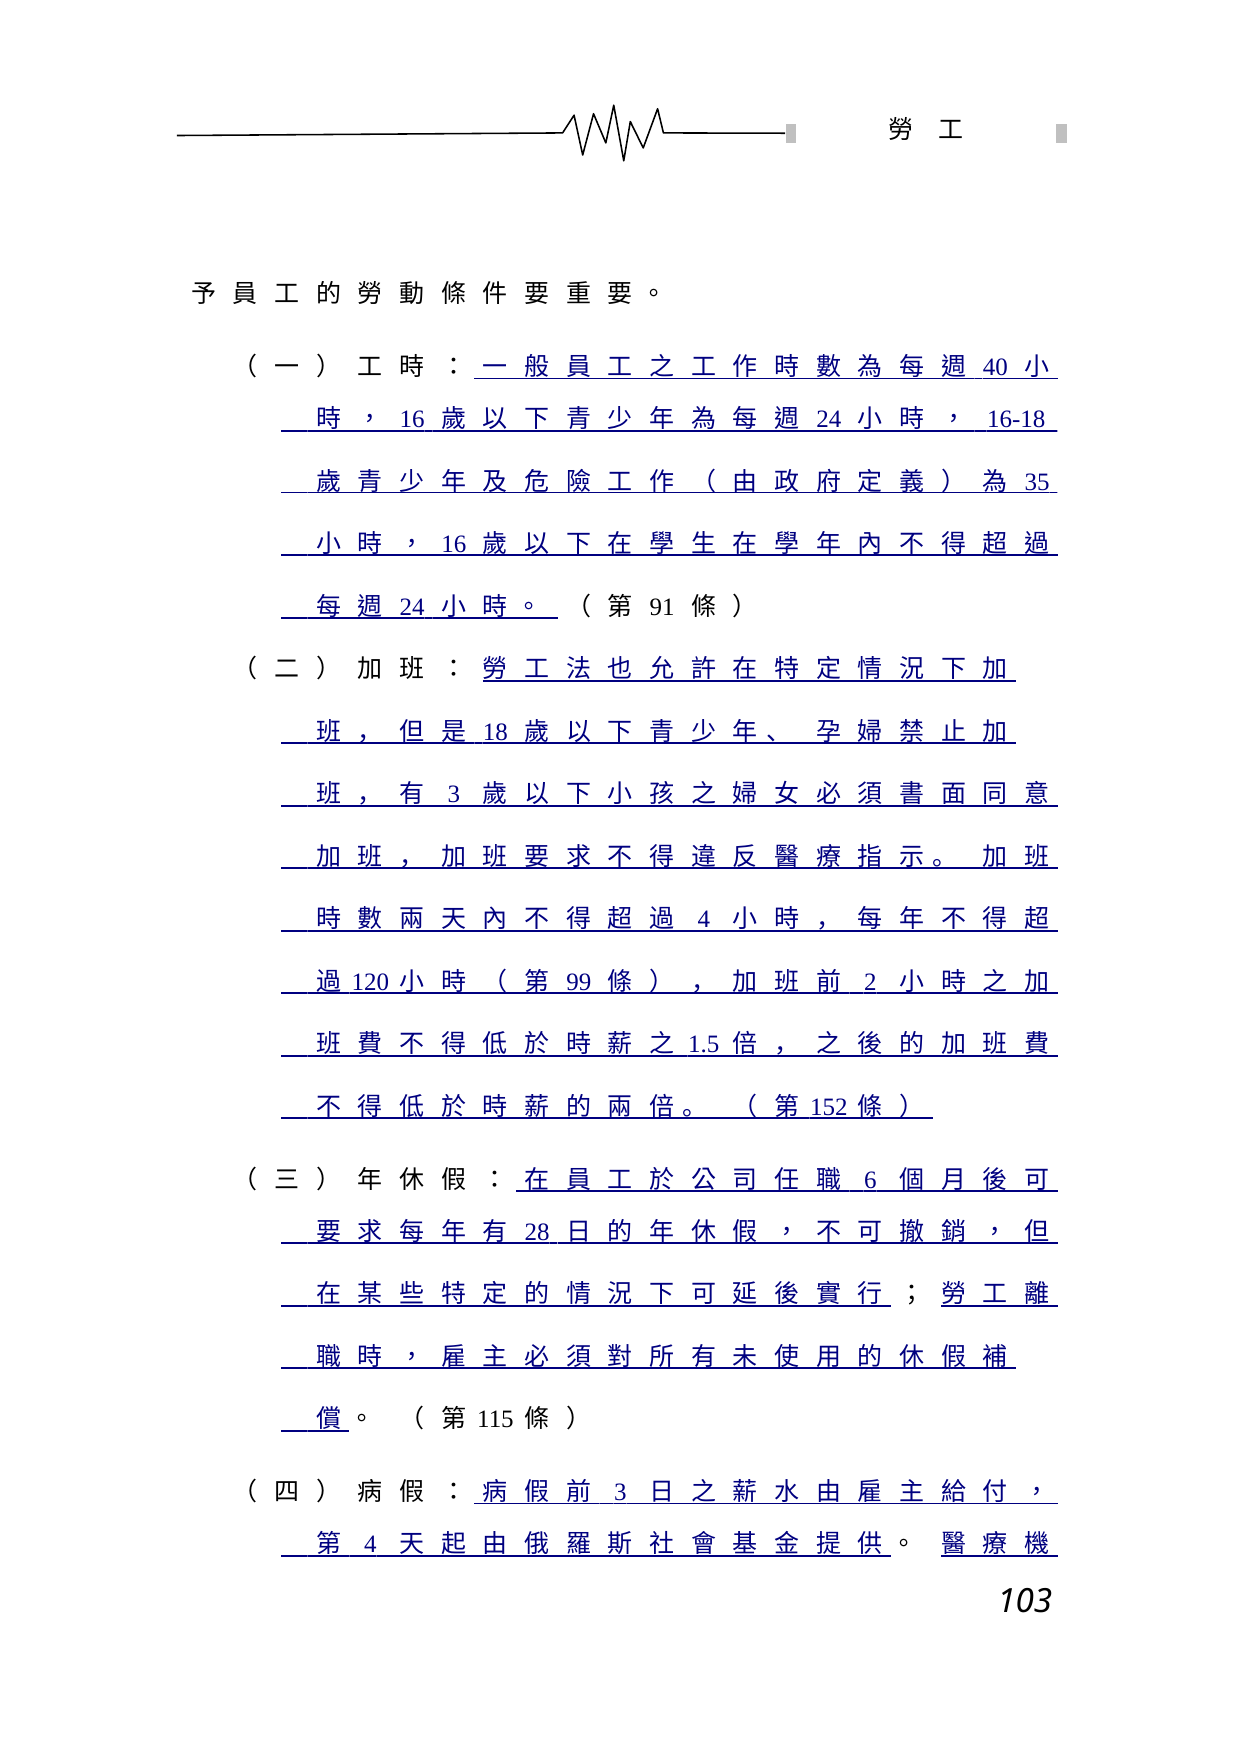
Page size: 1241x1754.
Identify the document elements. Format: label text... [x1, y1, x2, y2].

text （二）加班：勞工法也允許在特定情況下加班，但是18歲以下青少年、孕婦禁止加班，有3歲以下小孩之婦女必須書面同意加班，加班要求不得違反醫療指示。加班時數兩天內不得超過4小時，每年不得超過120小時（第99條），加班前2小時之加班費不得低於時薪之1.5倍，之後的加班費不得低於時薪的兩倍。（第152條） [207, 625, 1058, 1125]
text 予員工的勞動條件要重要。 [183, 250, 1058, 313]
text （三）年休假：在員工於公司任職6個月後可要求每年有28日的年休假，不可撤銷，但在某些特定的情況下可延後實行；勞工離職時，雇主必須對所有未使用的休假補償。（第115條） [207, 1125, 1058, 1438]
text （四）病假：病假前3日之薪水由雇主給付，第4天起由俄羅斯社會基金提供。醫療機 [207, 1438, 1058, 1563]
text （一）工時：一般員工之工作時數為每週40小時，16歲以下青少年為每週24小時，16-18歲青少年及危險工作（由政府定義）為35小時，16歲以下在學生在學年內不得超過每週24小時。（第91條） [207, 313, 1058, 625]
